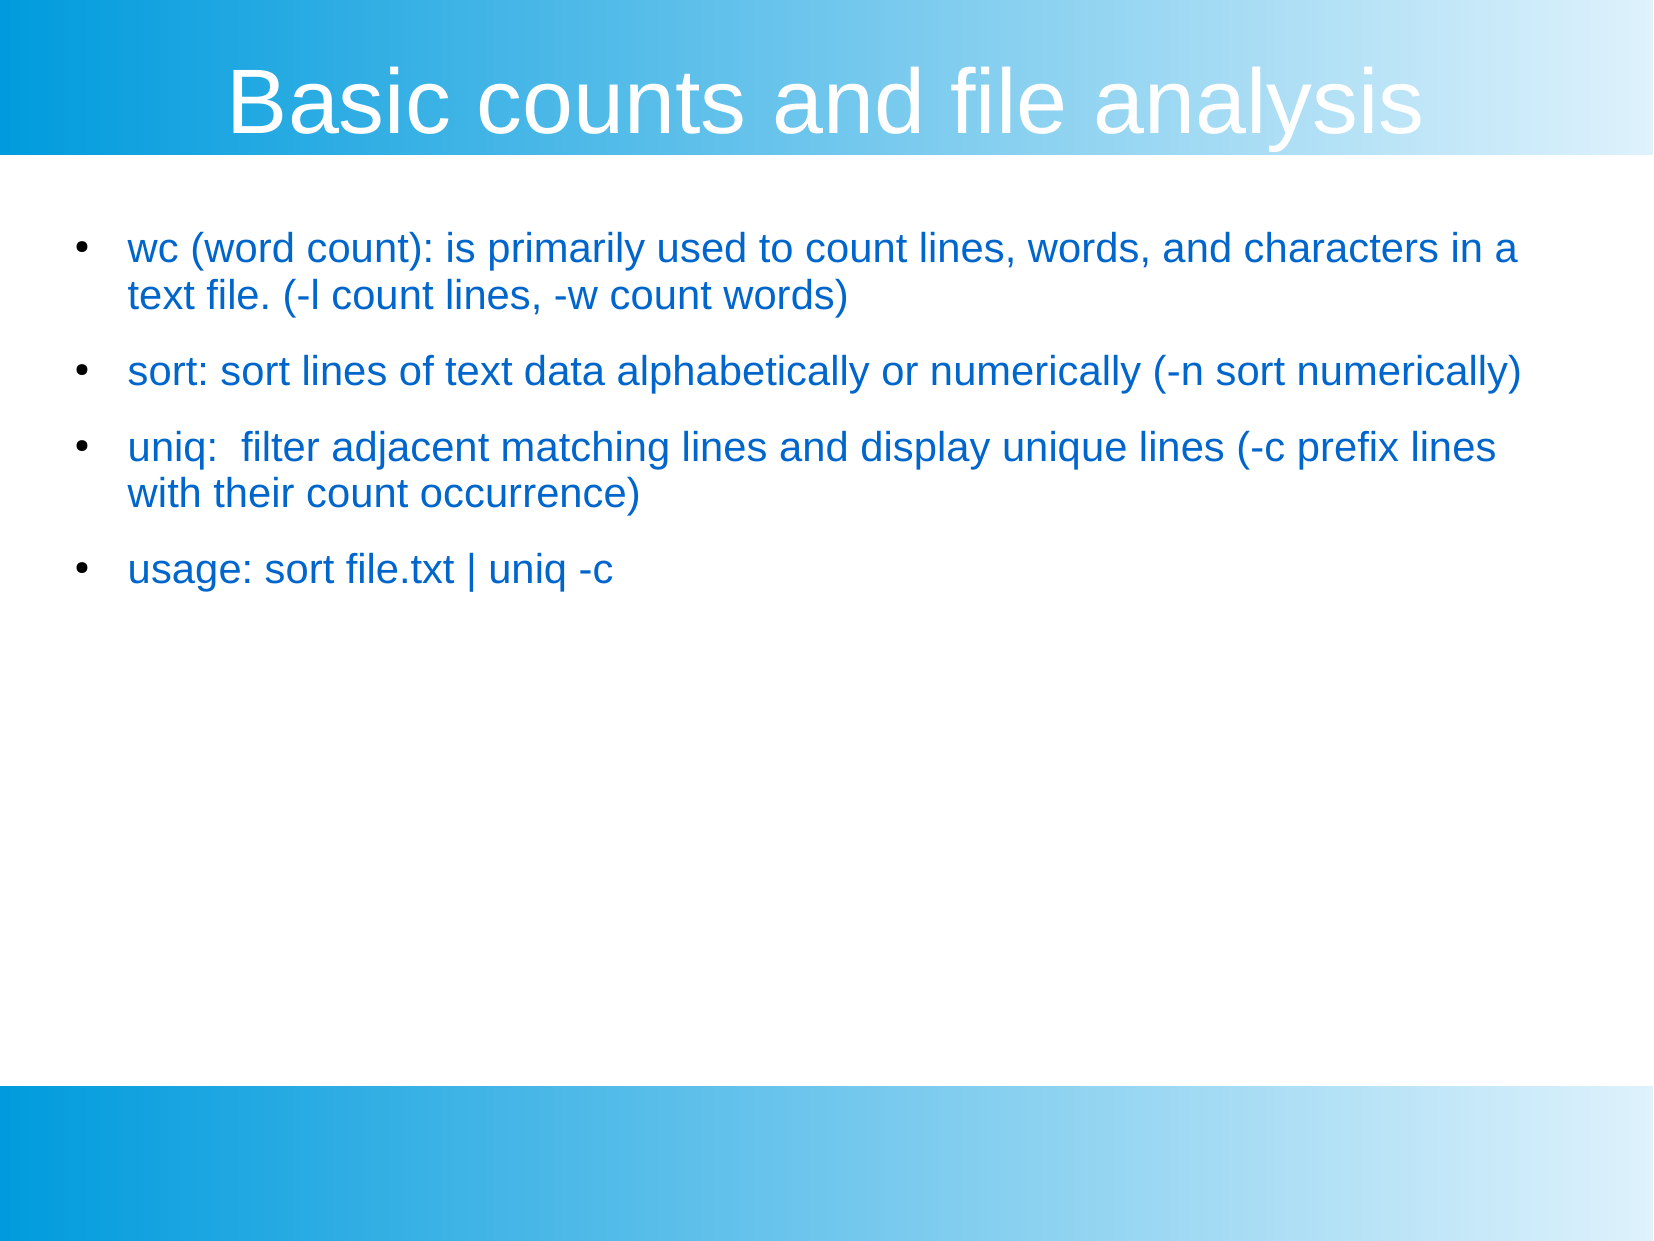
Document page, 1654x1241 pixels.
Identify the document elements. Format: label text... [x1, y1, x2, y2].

title Basic counts and file analysis [82, 49, 1571, 155]
list wc (word count): is primarily used to count lines, words, and characters in a text file. (-l count lines, -w count words) sort: sort lines of text data alphabetically or numerically (-n sort numerically) uniq: filter adjacent matching lines and display unique lines (-c prefix lines with their count occurrence) usage: sort file.txt | uniq -c [56, 225, 1546, 1081]
